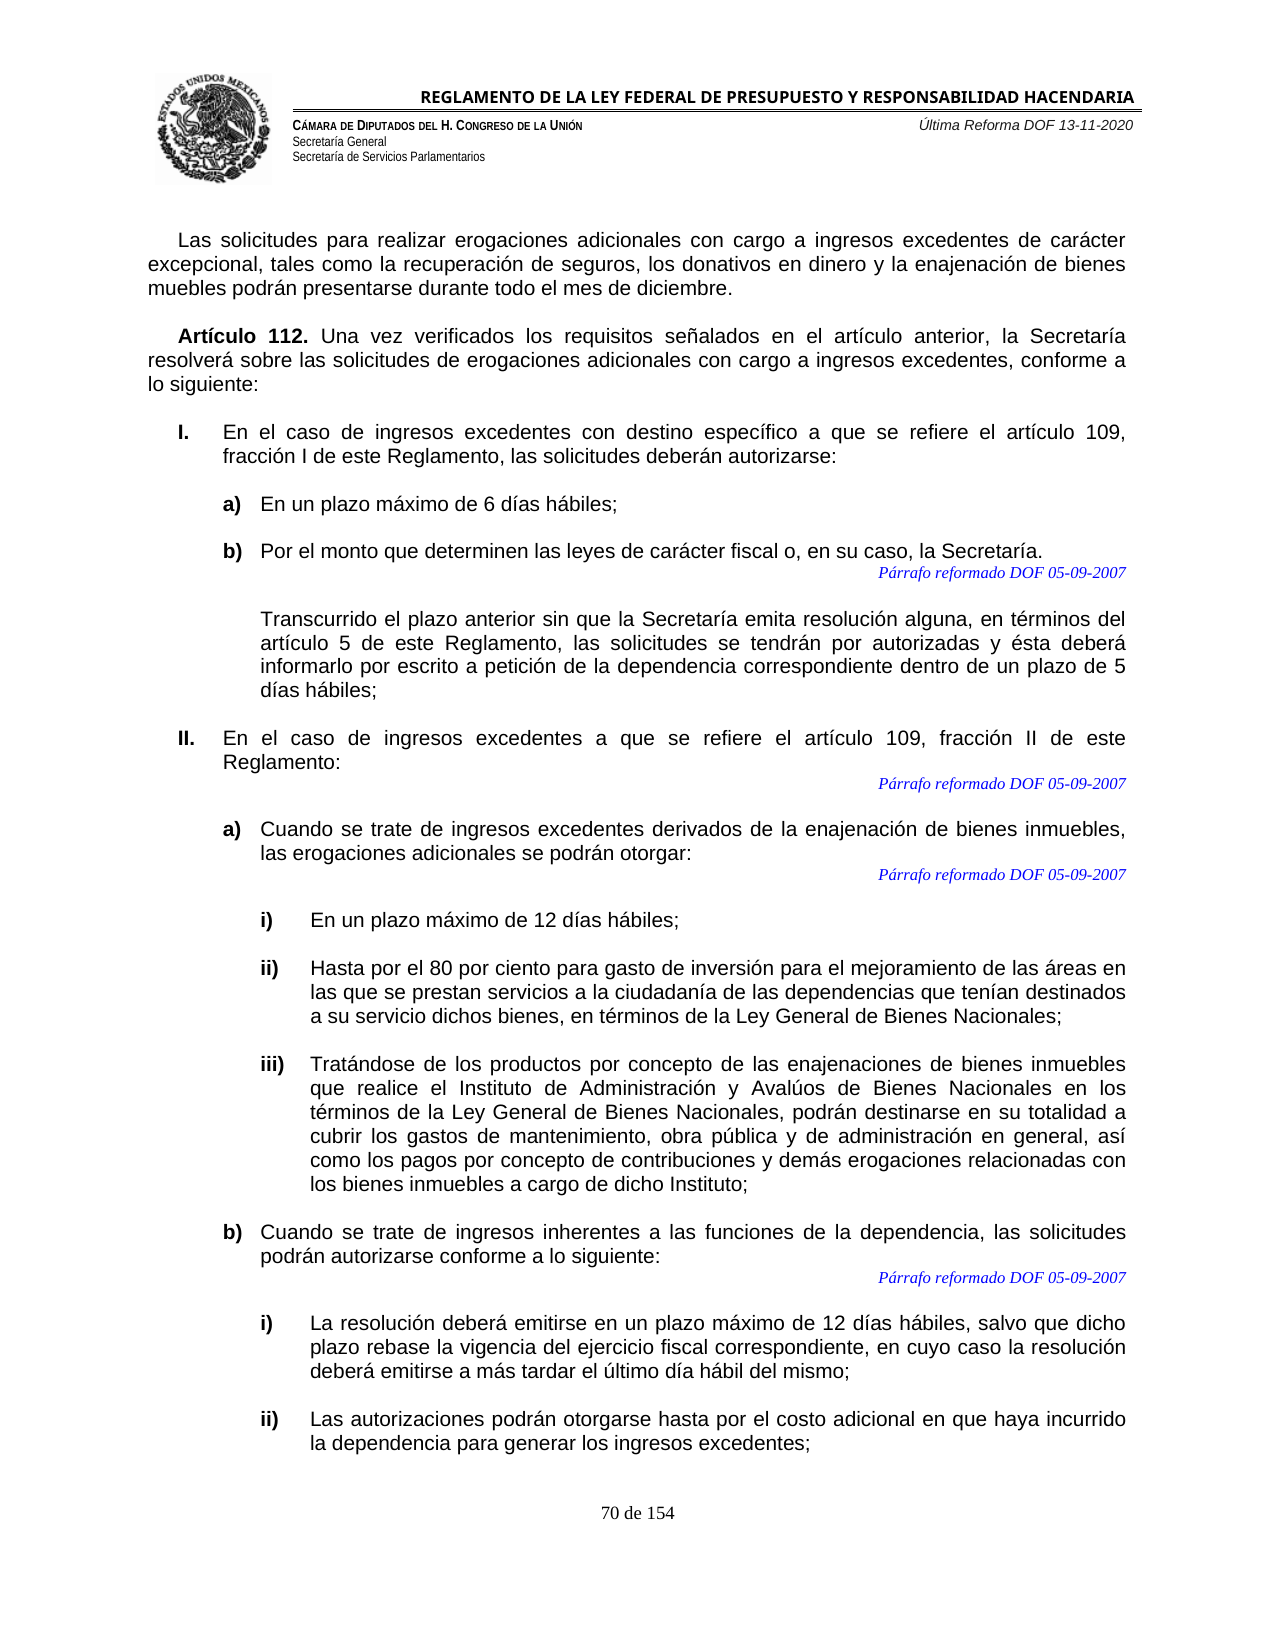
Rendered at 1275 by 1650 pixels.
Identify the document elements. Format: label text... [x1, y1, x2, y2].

text Párrafo reformado DOF 05-09-2007 [148, 774, 1127, 793]
text i) La resolución deberá emitirse en un plazo máximo de 12 días hábiles, salvo que dicho plazo rebase la vigencia del ejercicio fiscal correspondiente, en cuyo caso la resolución deberá emitirse a más tardar el último día hábil del mismo; [260, 1311, 1127, 1383]
text i) En un plazo máximo de 12 días hábiles; [260, 908, 1127, 932]
text ii) Las autorizaciones podrán otorgarse hasta por el costo adicional en que haya incurrido la dependencia para generar los ingresos excedentes; [260, 1407, 1127, 1454]
text Párrafo reformado DOF 05-09-2007 [148, 1268, 1127, 1287]
text ii) Hasta por el 80 por ciento para gasto de inversión para el mejoramiento de las áreas en las que se prestan servicios a la ciudadanía de las dependencias que tenían destinados a su servicio dichos bienes, en términos de la Ley General de Bienes Nacionales; [260, 956, 1127, 1028]
text I. En el caso de ingresos excedentes con destino específico a que se refiere el artículo 109, fracción I de este Reglamento, las solicitudes deberán autorizarse: [178, 419, 1127, 467]
text a) En un plazo máximo de 6 días hábiles; [223, 491, 1127, 515]
text Las solicitudes para realizar erogaciones adicionales con cargo a ingresos excedentes de carácter excepcional, tales como la recuperación de seguros, los donativos en dinero y la enajenación de bienes muebles podrán presentarse durante todo el mes de diciembre. [148, 228, 1127, 300]
text Transcurrido el plazo anterior sin que la Secretaría emita resolución alguna, en términos del artículo 5 de este Reglamento, las solicitudes se tendrán por autorizadas y ésta deberá informarlo por escrito a petición de la dependencia correspondiente dentro de un plazo de 5 días hábiles; [223, 606, 1127, 702]
text II. En el caso de ingresos excedentes a que se refiere el artículo 109, fracción II de este Reglamento: [178, 726, 1127, 774]
text b) Por el monto que determinen las leyes de carácter fiscal o, en su caso, la Secretaría. [223, 539, 1127, 563]
text Párrafo reformado DOF 05-09-2007 [148, 865, 1127, 884]
text a) Cuando se trate de ingresos excedentes derivados de la enajenación de bienes inmuebles, las erogaciones adicionales se podrán otorgar: [223, 817, 1127, 865]
text Artículo 112. Una vez verificados los requisitos señalados en el artículo anterior, la Secretaría resolverá sobre las solicitudes de erogaciones adicionales con cargo a ingresos excedentes, conforme a lo siguiente: [148, 324, 1127, 396]
text iii) Tratándose de los productos por concepto de las enajenaciones de bienes inmuebles que realice el Instituto de Administración y Avalúos de Bienes Nacionales en los términos de la Ley General de Bienes Nacionales, podrán destinarse en su totalidad a cubrir los gastos de mantenimiento, obra pública y de administración en general, así como los pagos por concepto de contribuciones y demás erogaciones relacionadas con los bienes inmuebles a cargo de dicho Instituto; [260, 1052, 1127, 1196]
text Párrafo reformado DOF 05-09-2007 [148, 563, 1127, 582]
text b) Cuando se trate de ingresos inherentes a las funciones de la dependencia, las solicitudes podrán autorizarse conforme a lo siguiente: [223, 1220, 1127, 1268]
